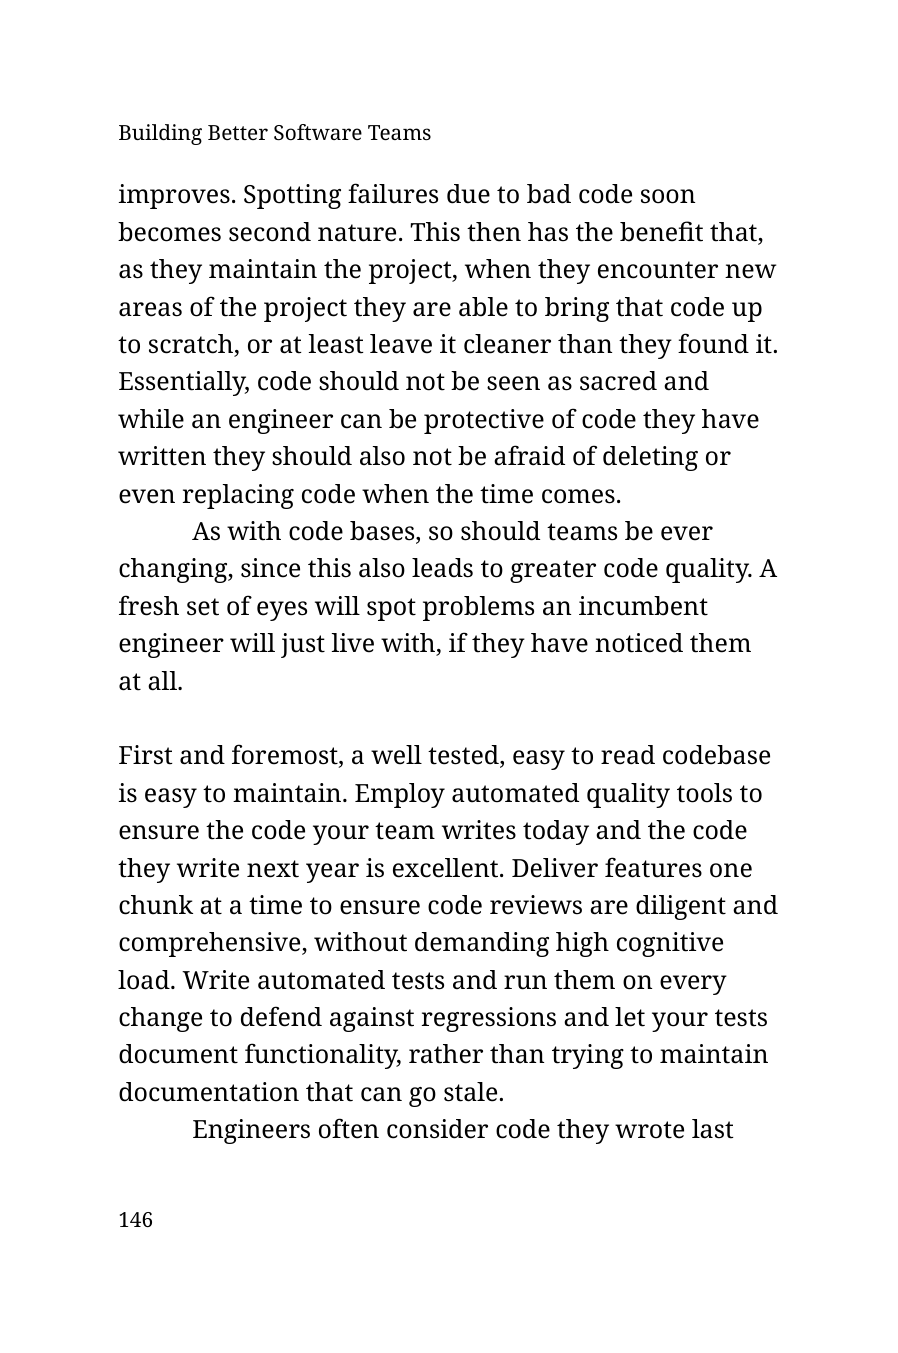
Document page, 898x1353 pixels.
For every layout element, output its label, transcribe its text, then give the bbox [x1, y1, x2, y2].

text First and foremost, a well tested, easy to read codebase is easy to maintain. Employ automated quality tools to ensure the code your team writes today and the code they write next year is excellent. Deliver features one chunk at a time to ensure code reviews are diligent and comprehensive, without demanding high cognitive load. Write automated tests and run them on every change to defend against regressions and let your tests document functionality, rather than trying to maintain documentation that can go stale. [118, 738, 779, 1109]
text As with code bases, so should teams be ever changing, since this also leads to greater code quality. A fresh set of eyes will spot problems an incumbent engineer will just live with, if they have noticed them at all. [118, 514, 779, 697]
text Engineers often consider code they wrote last [118, 1112, 779, 1146]
text improves. Spotting failures due to bad code soon becomes second nature. This then has the benefit that, as they maintain the project, when they encounter new areas of the project they are able to bring that code up to scratch, or at least leave it cleaner than they found it. Essentially, code should not be seen as sacred and while an engineer can be protective of code they have written they should also not be afraid of deleting or even replacing code when the time comes. [118, 177, 779, 510]
